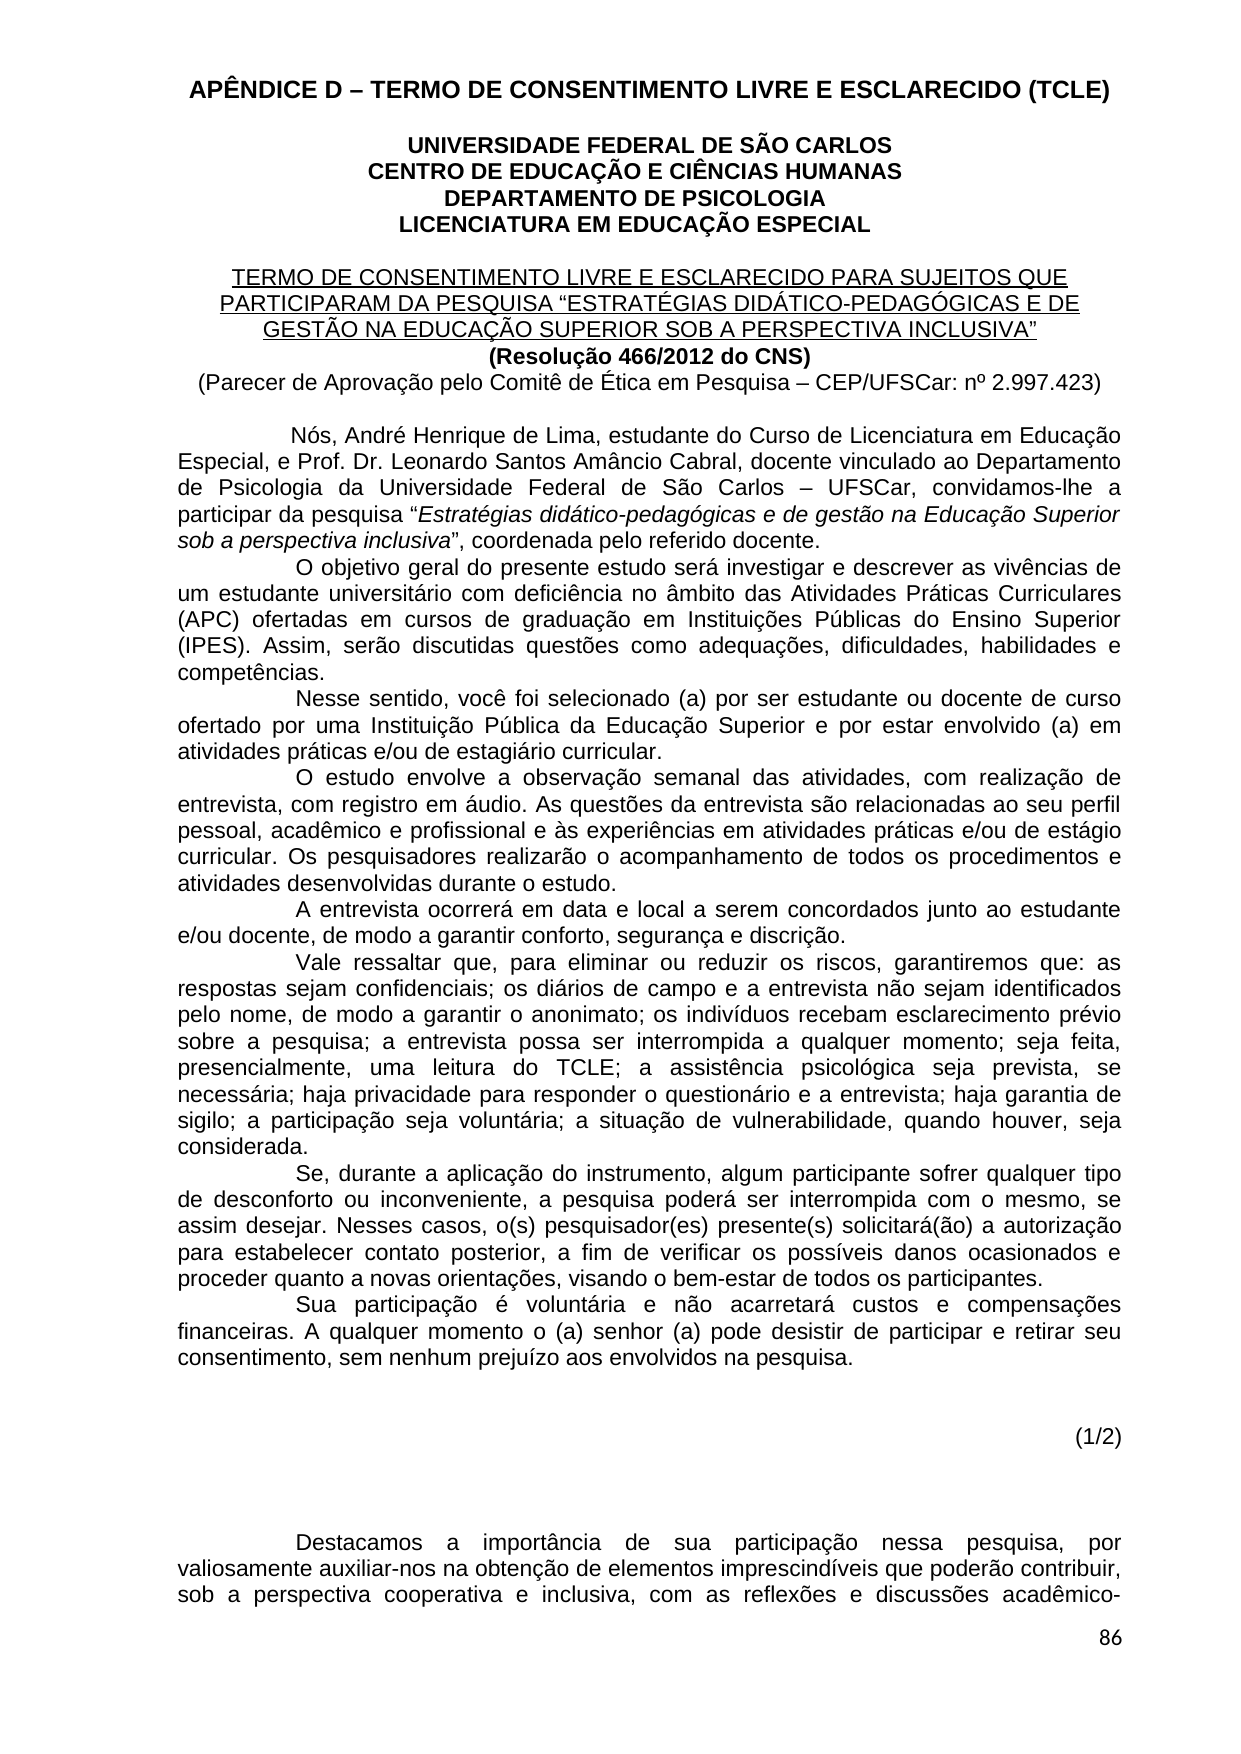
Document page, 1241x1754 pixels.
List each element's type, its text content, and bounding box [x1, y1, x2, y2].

text (1/2) [177, 1423, 1122, 1449]
text UNIVERSIDADE FEDERAL DE SÃO CARLOS [177, 105, 1122, 158]
text Sua participação é voluntária e não acarretará custos e compensações financeiras. A qualquer momento o (a) senhor (a) pode desistir de participar e retirar seu consentimento, sem nenhum prejuízo aos envolvidos na pesquisa. [177, 1291, 1122, 1370]
text A entrevista ocorrerá em data e local a serem concordados junto ao estudante e/ou docente, de modo a garantir conforto, segurança e discrição. [177, 896, 1122, 949]
text Nesse sentido, você foi selecionado (a) por ser estudante ou docente de curso ofertado por uma Instituição Pública da Educação Superior e por estar envolvido (a) em atividades práticas e/ou de estagiário curricular. [177, 685, 1122, 764]
text Se, durante a aplicação do instrumento, algum participante sofrer qualquer tipo de desconforto ou inconveniente, a pesquisa poderá ser interrompida com o mesmo, se assim desejar. Nesses casos, o(s) pesquisador(es) presente(s) solicitará(ão) a autorização para estabelecer contato posterior, a fim de verificar os possíveis danos ocasionados e proceder quanto a novas orientações, visando o bem-estar de todos os participantes. [177, 1159, 1122, 1291]
text Vale ressaltar que, para eliminar ou reduzir os riscos, garantiremos que: as respostas sejam confidenciais; os diários de campo e a entrevista não sejam identificados pelo nome, de modo a garantir o anonimato; os indivíduos recebam esclarecimento prévio sobre a pesquisa; a entrevista possa ser interrompida a qualquer momento; seja feita, presencialmente, uma leitura do TCLE; a assistência psicológica seja prevista, se necessária; haja privacidade para responder o questionário e a entrevista; haja garantia de sigilo; a participação seja voluntária; a situação de vulnerabilidade, quando houver, seja considerada. [177, 949, 1122, 1159]
text LICENCIATURA EM EDUCAÇÃO ESPECIAL [148, 211, 1122, 237]
text Destacamos a importância de sua participação nessa pesquisa, por valiosamente auxiliar-nos na obtenção de elementos imprescindíveis que poderão contribuir, sob a perspectiva cooperativa e inclusiva, com as reflexões e discussões acadêmico- [177, 1528, 1122, 1608]
subtitle APÊNDICE D – TERMO DE CONSENTIMENTO LIVRE E ESCLARECIDO (TCLE) [177, 75, 1122, 104]
text TERMO DE CONSENTIMENTO LIVRE E ESCLARECIDO PARA SUJEITOS QUE PARTICIPARAM DA PESQUISA “ESTRATÉGIAS DIDÁTICO-PEDAGÓGICAS E DE GESTÃO NA EDUCAÇÃO SUPERIOR SOB A PERSPECTIVA INCLUSIVA” [177, 237, 1122, 343]
text Nós, André Henrique de Lima, estudante do Curso de Licenciatura em Educação Especial, e Prof. Dr. Leonardo Santos Amâncio Cabral, docente vinculado ao Departamento de Psicologia da Universidade Federal de São Carlos – UFSCar, convidamos-lhe a participar da pesquisa “Estratégias didático-pedagógicas e de gestão na Educação Superior sob a perspectiva inclusiva”, coordenada pelo referido docente. [177, 395, 1122, 553]
text (Parecer de Aprovação pelo Comitê de Ética em Pesquisa – CEP/UFSCar: nº 2.997.423) [177, 369, 1122, 395]
text O estudo envolve a observação semanal das atividades, com realização de entrevista, com registro em áudio. As questões da entrevista são relacionadas ao seu perfil pessoal, acadêmico e profissional e às experiências em atividades práticas e/ou de estágio curricular. Os pesquisadores realizarão o acompanhamento de todos os procedimentos e atividades desenvolvidas durante o estudo. [177, 764, 1122, 896]
text (Resolução 466/2012 do CNS) [177, 343, 1122, 369]
text CENTRO DE EDUCAÇÃO E CIÊNCIAS HUMANAS [148, 158, 1122, 184]
text O objetivo geral do presente estudo será investigar e descrever as vivências de um estudante universitário com deficiência no âmbito das Atividades Práticas Curriculares (APC) ofertadas em cursos de graduação em Instituições Públicas do Ensino Superior (IPES). Assim, serão discutidas questões como adequações, dificuldades, habilidades e competências. [177, 553, 1122, 685]
text DEPARTAMENTO DE PSICOLOGIA [148, 184, 1122, 211]
